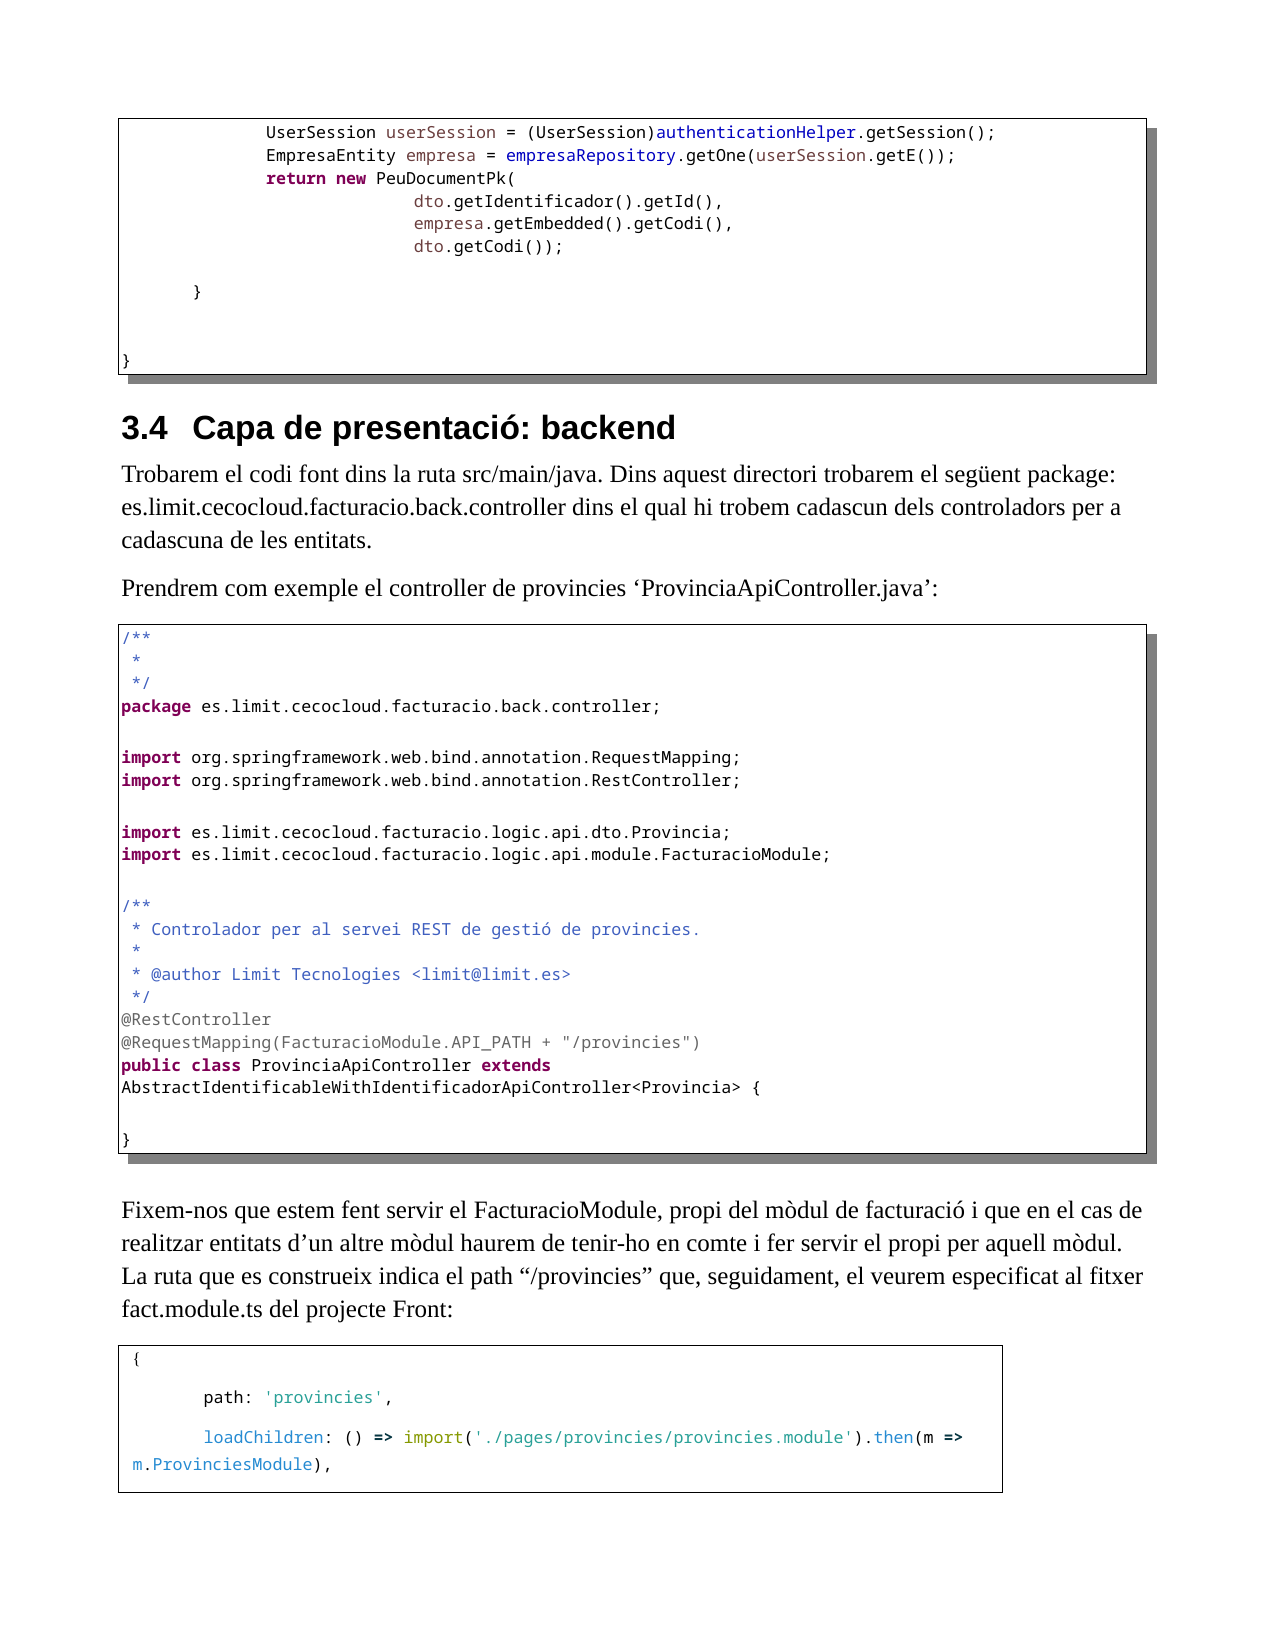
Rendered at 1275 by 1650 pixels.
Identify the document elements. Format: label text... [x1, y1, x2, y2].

text import org.springframework.web.bind.annotation.RestController; [119, 766, 1146, 791]
text EmpresaEntity empresa = empresaRepository.getOne(userSession.getE()); [119, 141, 1146, 163]
text dto.getIdentificador().getId(), [119, 186, 1146, 209]
text /** [119, 891, 1146, 914]
text @RestController [119, 1005, 1146, 1028]
text public class ProvinciaApiController extends AbstractIdentificableWithIdentificadorApiController<Provincia> { [119, 1050, 1146, 1099]
text */ [119, 982, 1146, 1005]
text import org.springframework.web.bind.annotation.RequestMapping; [119, 743, 1146, 766]
text * Controlador per al servei REST de gestió de provincies. [119, 914, 1146, 937]
text empresa.getEmbedded().getCodi(), [119, 209, 1146, 232]
text return new PeuDocumentPk( [119, 163, 1146, 186]
text } [119, 277, 1146, 303]
text */ [119, 669, 1146, 692]
text import es.limit.cecocloud.facturacio.logic.api.dto.Provincia; [119, 817, 1146, 840]
text * [119, 646, 1146, 669]
text import es.limit.cecocloud.facturacio.logic.api.module.FacturacioModule; [119, 840, 1146, 866]
text } [119, 1124, 1146, 1153]
text dto.getCodi()); [119, 232, 1146, 257]
text } [119, 345, 1146, 374]
text * [119, 937, 1146, 959]
text Prendrem com exemple el controller de provincies ‘ProvinciaApiController.java’: [118, 570, 1157, 604]
text package es.limit.cecocloud.facturacio.back.controller; [119, 692, 1146, 717]
text Trobarem el codi font dins la ruta src/main/java. Dins aquest directori trobarem el següent package: es.limit.cecocloud.facturacio.back.controller dins el qual hi trobem cadascun dels controladors per a cadascuna de les entitats. [118, 456, 1157, 554]
table_header { path: 'provincies', loadChildren: () => import('./pages/provincies/provincies.module').then(m => m.ProvinciesModule), [119, 1346, 1002, 1492]
text * @author Limit Tecnologies <limit@limit.es> [119, 959, 1146, 982]
text @RequestMapping(FacturacioModule.API_PATH + "/provincies") [119, 1028, 1146, 1050]
subtitle Capa de presentació: backend [118, 405, 1157, 447]
text /** [119, 625, 1146, 646]
text Fixem-nos que estem fent servir el FacturacioModule, propi del mòdul de facturació i que en el cas de realitzar entitats d’un altre mòdul haurem de tenir-ho en comte i fer servir el propi per aquell mòdul. La ruta que es construeix indica el path “/provincies” que, seguidament, el veurem especificat al fitxer fact.module.ts del projecte Front: [118, 1195, 1157, 1326]
text UserSession userSession = (UserSession)authenticationHelper.getSession(); [119, 119, 1146, 141]
